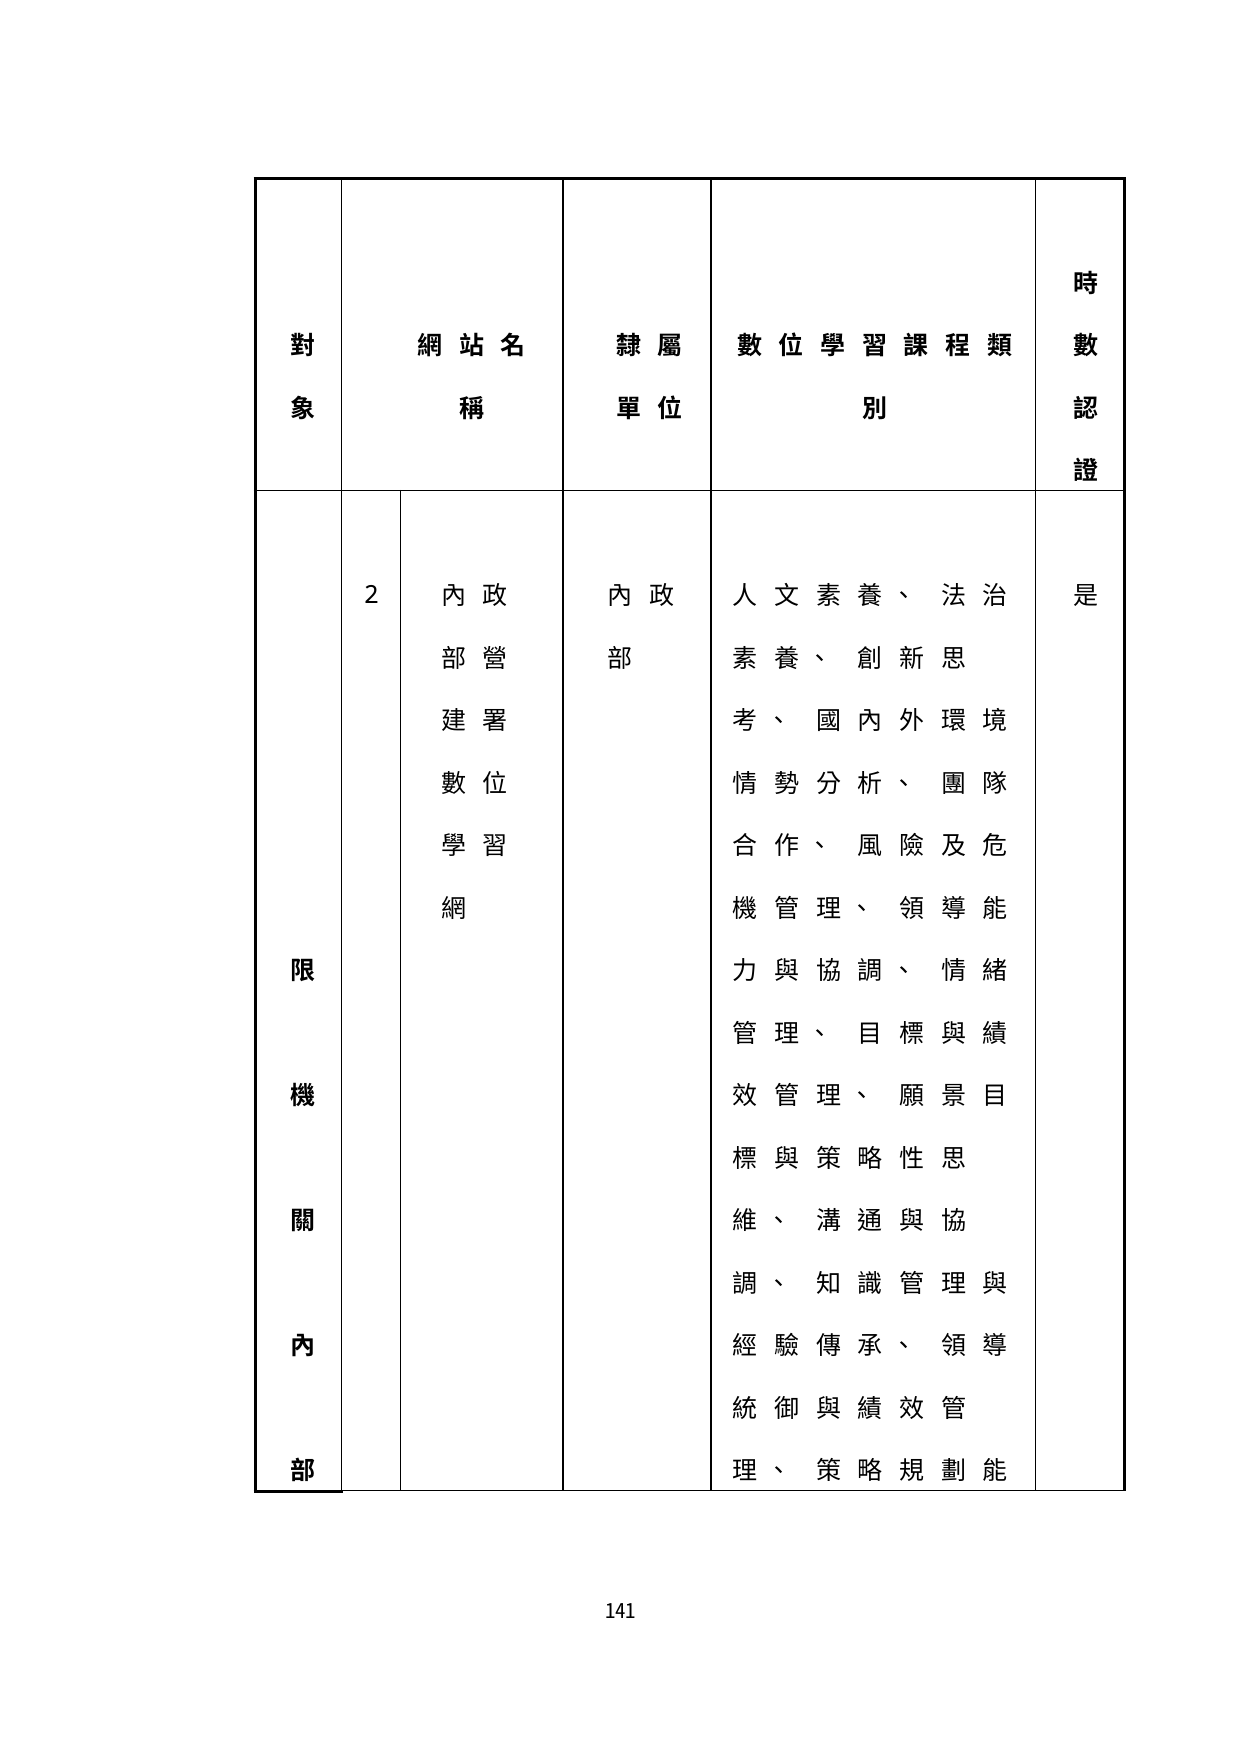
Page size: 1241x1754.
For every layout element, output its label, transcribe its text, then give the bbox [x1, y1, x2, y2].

table_cell 2 [342, 491, 400, 1490]
table_header 網站名稱 [342, 180, 562, 490]
table_header 數位學習課程類別 [712, 180, 1035, 490]
table_header 對象 [257, 180, 341, 490]
table_cell 內政部營建署數位學習網 [401, 491, 562, 1490]
table_cell 是 [1036, 491, 1123, 1490]
table_header 時數認證 [1036, 180, 1123, 490]
table_cell 內政部 [564, 491, 710, 1490]
table_header 隸屬單位 [564, 180, 710, 490]
table_cell 人文素養、法治素養、創新思考、國內外環境情勢分析、團隊合作、風險及危機管理、領導能力與協調、情緒管理、目標與績效管理、願景目標與策略性思維、溝通與協調、知識管理與經驗傳承、領導統御與績效管理、策略規劃能 [712, 491, 1035, 1490]
table_cell 限 機 關 內 部 [257, 491, 341, 1490]
